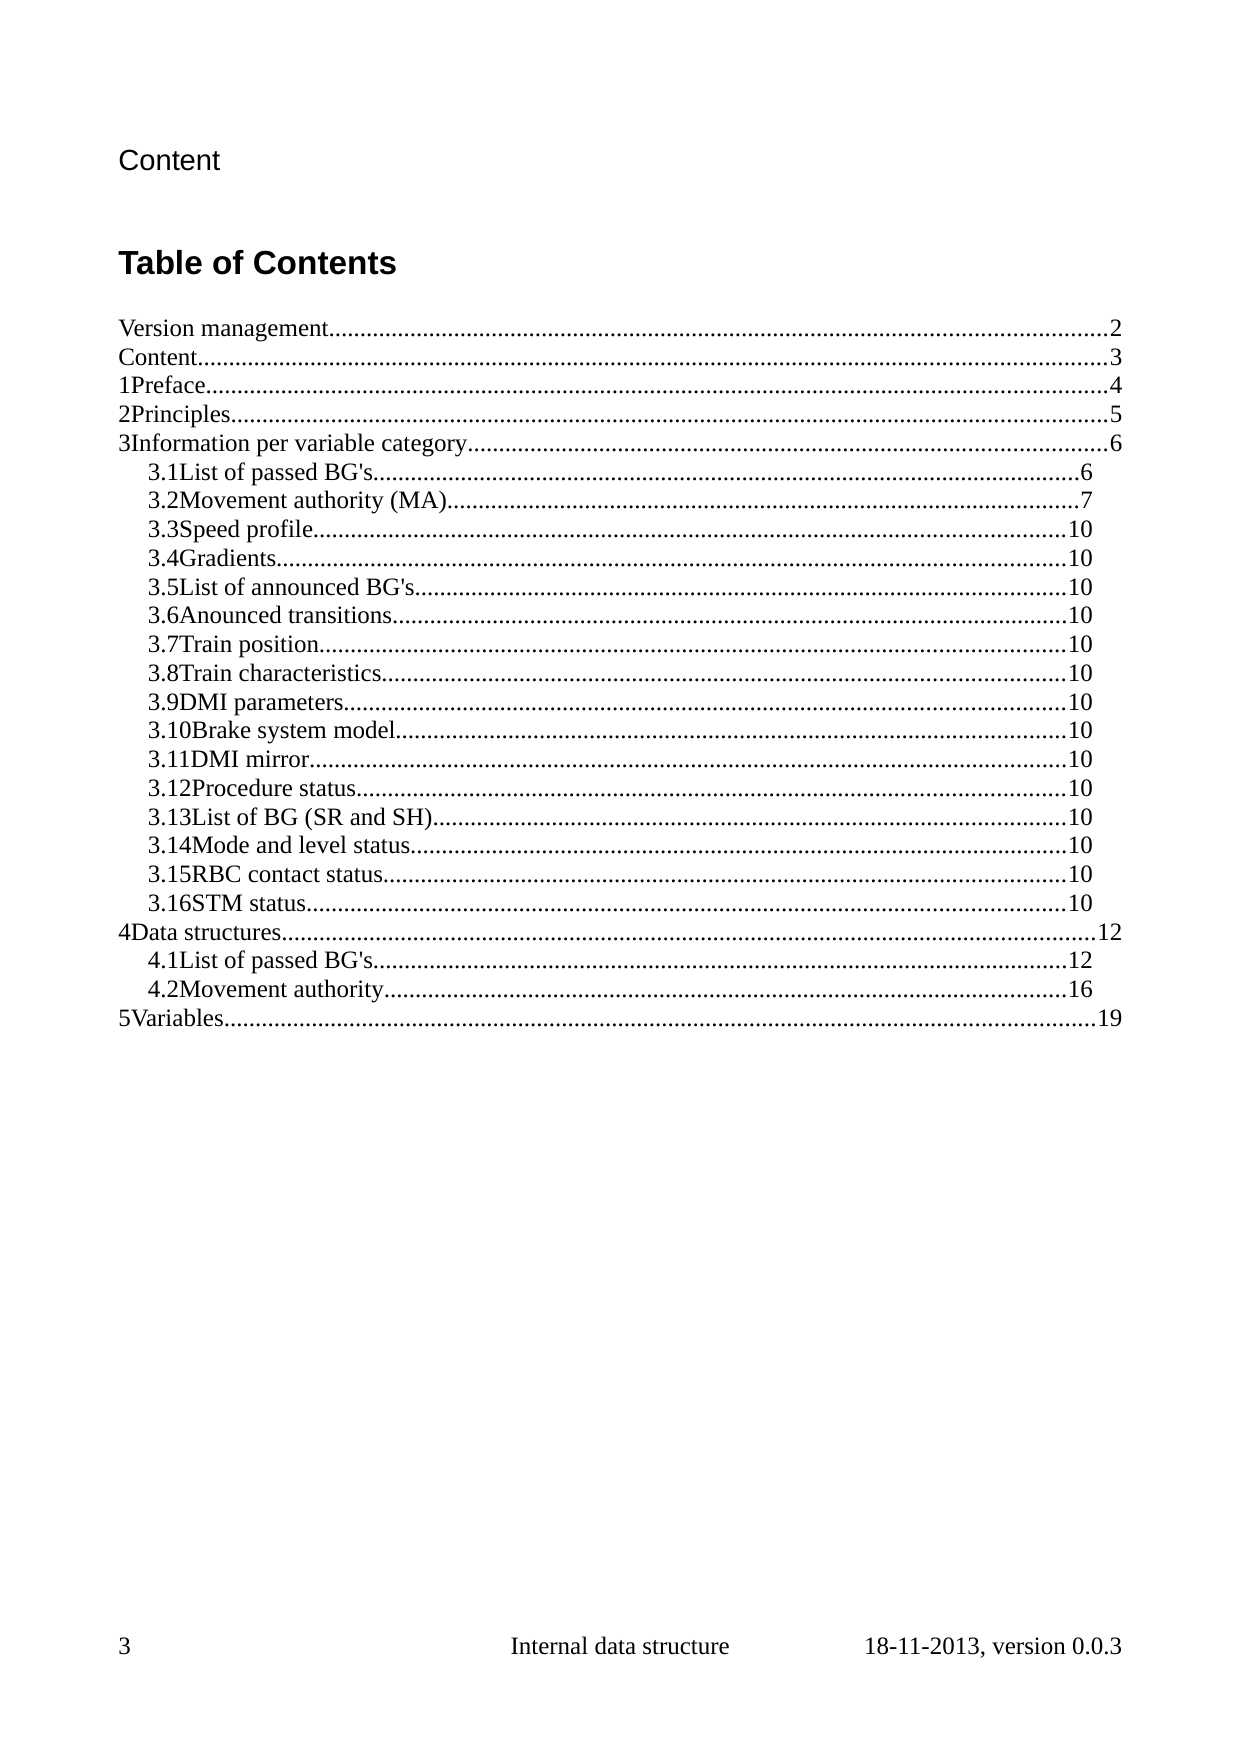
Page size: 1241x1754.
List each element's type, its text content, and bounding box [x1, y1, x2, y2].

text 3.12Procedure status 10 [148, 773, 1122, 802]
text 3.11DMI mirror 10 [148, 744, 1122, 773]
text 5Variables 19 [118, 1003, 1122, 1032]
text 3.14Mode and level status 10 [148, 831, 1122, 859]
subtitle Content [118, 143, 1122, 177]
subtitle Table of Contents [118, 243, 1122, 281]
text Version management 2 [118, 313, 1122, 342]
text 2Principles 5 [118, 399, 1122, 428]
text 3.3Speed profile 10 [148, 514, 1122, 543]
text 3.4Gradients 10 [148, 543, 1122, 572]
text 3.9DMI parameters 10 [148, 687, 1122, 716]
text Content 3 [118, 342, 1122, 371]
text 3.2Movement authority (MA) 7 [148, 486, 1122, 514]
text 3.7Train position 10 [148, 629, 1122, 658]
text 3.6Anounced transitions 10 [148, 601, 1122, 629]
text 4.2Movement authority 16 [148, 974, 1122, 1003]
text 4Data structures 12 [118, 917, 1122, 946]
text 3.16STM status 10 [148, 888, 1122, 917]
text 4.1List of passed BG's 12 [148, 946, 1122, 974]
text 3.5List of announced BG's 10 [148, 572, 1122, 601]
text 3.15RBC contact status 10 [148, 859, 1122, 888]
text 3.1List of passed BG's 6 [148, 457, 1122, 486]
text 3.8Train characteristics 10 [148, 658, 1122, 687]
text 3Information per variable category 6 [118, 428, 1122, 457]
text 1Preface 4 [118, 371, 1122, 399]
text 3.10Brake system model 10 [148, 716, 1122, 744]
text 3.13List of BG (SR and SH) 10 [148, 802, 1122, 831]
